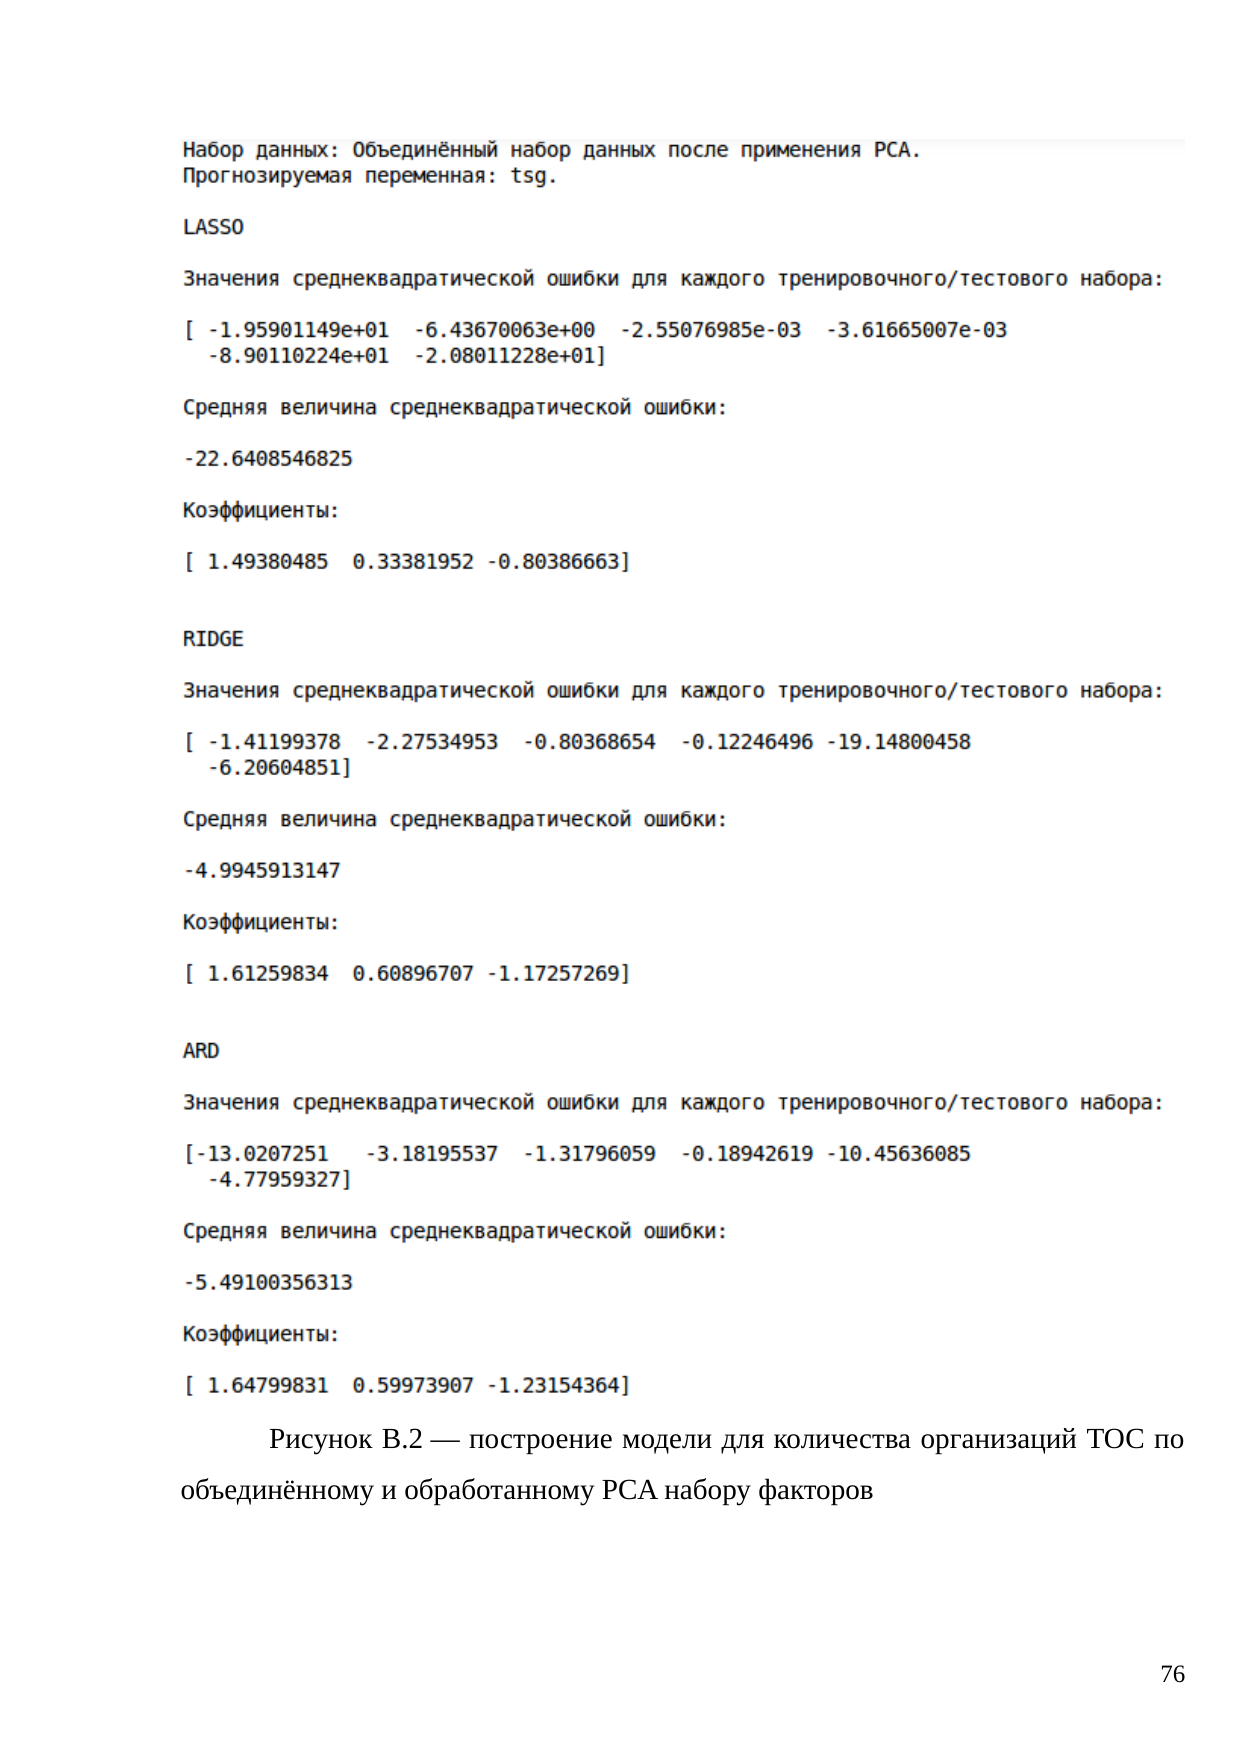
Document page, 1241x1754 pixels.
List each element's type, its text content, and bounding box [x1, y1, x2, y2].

picture [180, 139, 1185, 1405]
text Рисунок В.2 — построение модели для количества организаций ТОС по объединённому и обработанному PCA набору факторов [180, 1405, 1185, 1505]
